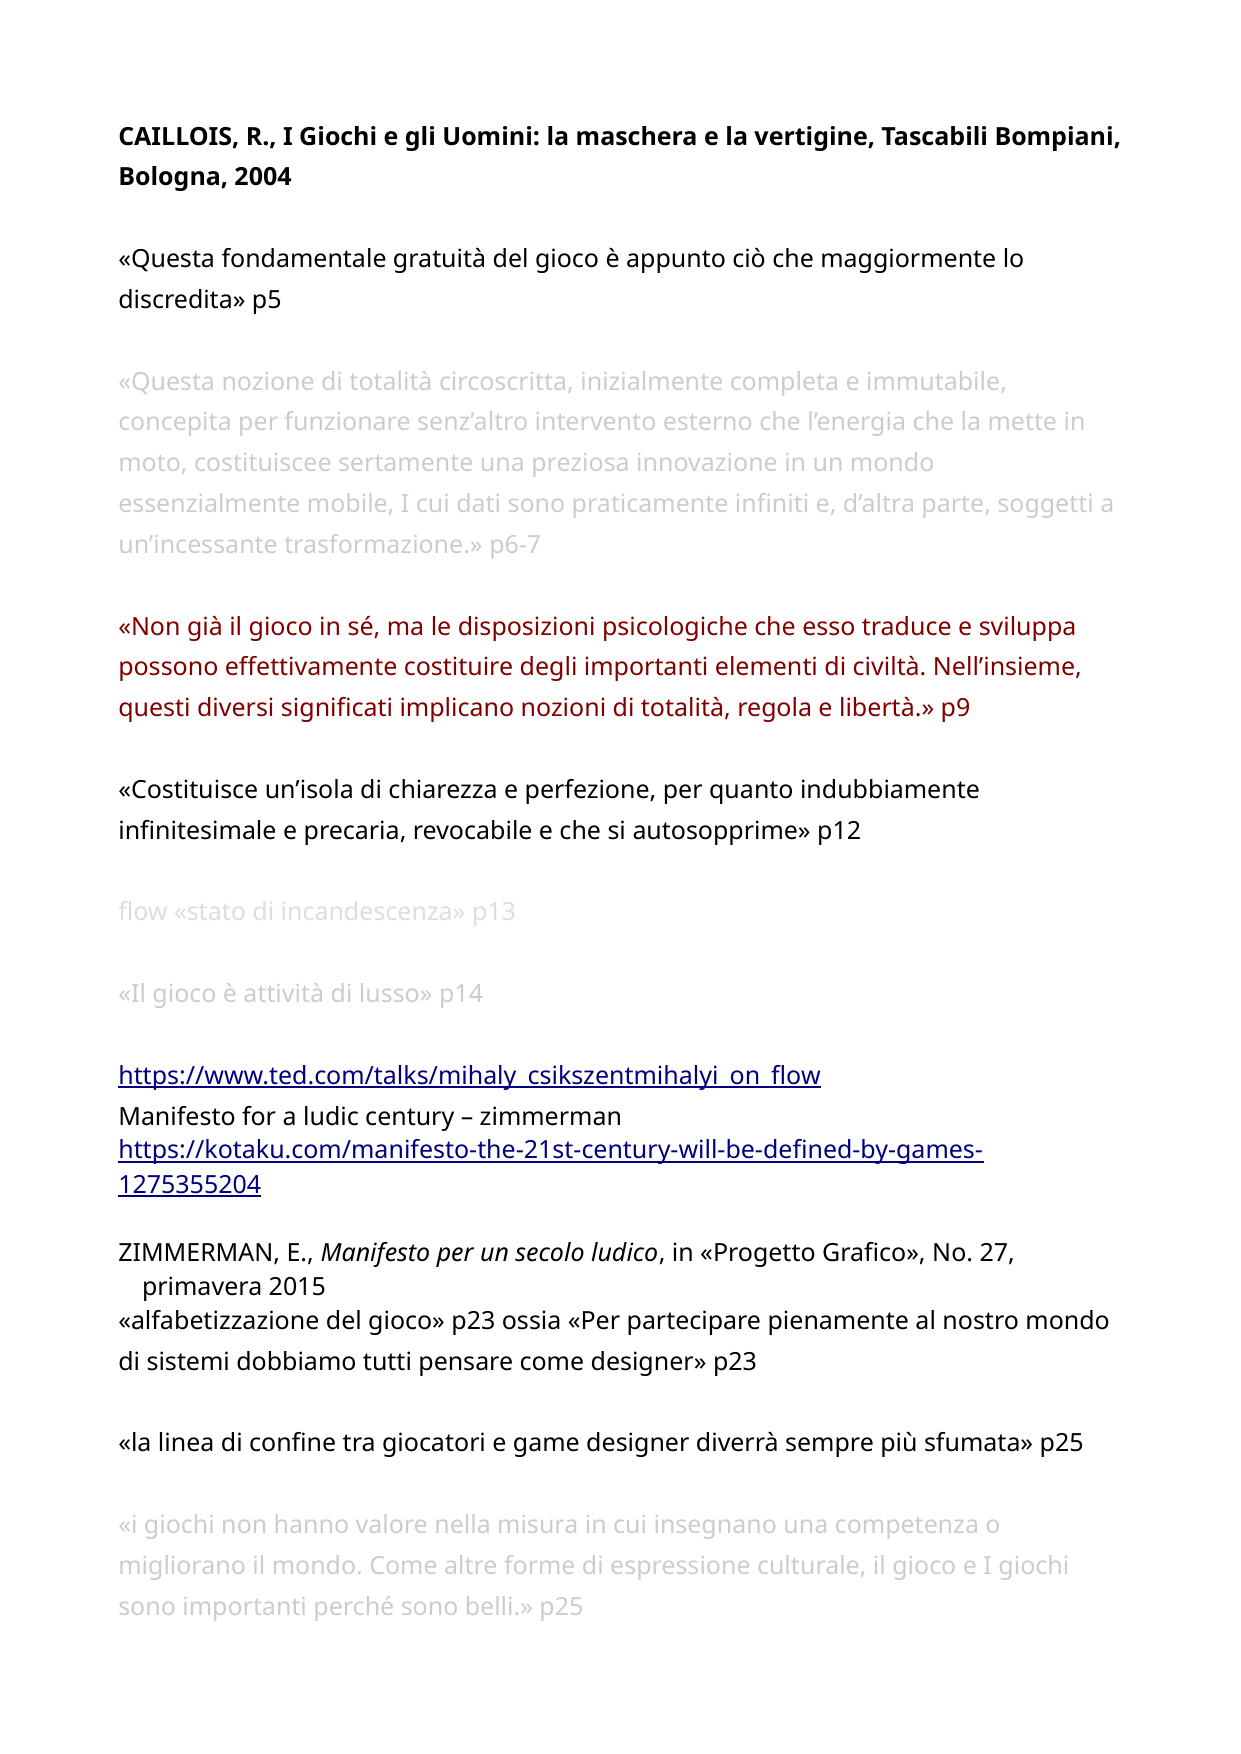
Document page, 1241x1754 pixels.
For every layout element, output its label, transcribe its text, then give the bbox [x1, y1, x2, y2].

text https://www.ted.com/talks/mihaly_csikszentmihalyi_on_flow [118, 1057, 1122, 1091]
text flow «stato di incandescenza» p13 [118, 894, 1122, 928]
text https://kotaku.com/manifesto-the-21st-century-will-be-defined-by-games-1275355204 [118, 1132, 1122, 1200]
text «i giochi non hanno valore nella misura in cui insegnano una competenza o migliorano il mondo. Come altre forme di espressione culturale, il gioco e I giochi sono importanti perché sono belli.» p25 [118, 1507, 1122, 1622]
text «Non già il gioco in sé, ma le disposizioni psicologiche che esso traduce e sviluppa possono effettivamente costituire degli importanti elementi di civiltà. Nell’insieme, questi diversi significati implicano nozioni di totalità, regola e libertà.» p9 [118, 608, 1122, 724]
text «Questa nozione di totalità circoscritta, inizialmente completa e immutabile, concepita per funzionare senz’altro intervento esterno che l’energia che la mette in moto, costituiscee sertamente una preziosa innovazione in un mondo essenzialmente mobile, I cui dati sono praticamente infiniti e, d’altra parte, soggetti a un’incessante trasformazione.» p6-7 [118, 363, 1122, 561]
text «alfabetizzazione del gioco» p23 ossia «Per partecipare pienamente al nostro mondo di sistemi dobbiamo tutti pensare come designer» p23 [118, 1302, 1122, 1377]
text «la linea di confine tra giocatori e game designer diverrà sempre più sfumata» p25 [118, 1425, 1122, 1459]
text ZIMMERMAN, E., Manifesto per un secolo ludico, in «Progetto Grafico», No. 27, primavera 2015 [118, 1234, 1122, 1302]
text «Questa fondamentale gratuità del gioco è appunto ciò che maggiormente lo discredita» p5 [118, 241, 1122, 316]
text «Costituisce un’isola di chiarezza e perfezione, per quanto indubbiamente infinitesimale e precaria, revocabile e che si autosopprime» p12 [118, 771, 1122, 846]
text CAILLOIS, R., I Giochi e gli Uomini: la maschera e la vertigine, Tascabili Bompiani, Bologna, 2004 [118, 118, 1122, 193]
text «Il gioco è attività di lusso» p14 [118, 976, 1122, 1010]
text Manifesto for a ludic century – zimmerman [118, 1098, 1122, 1132]
